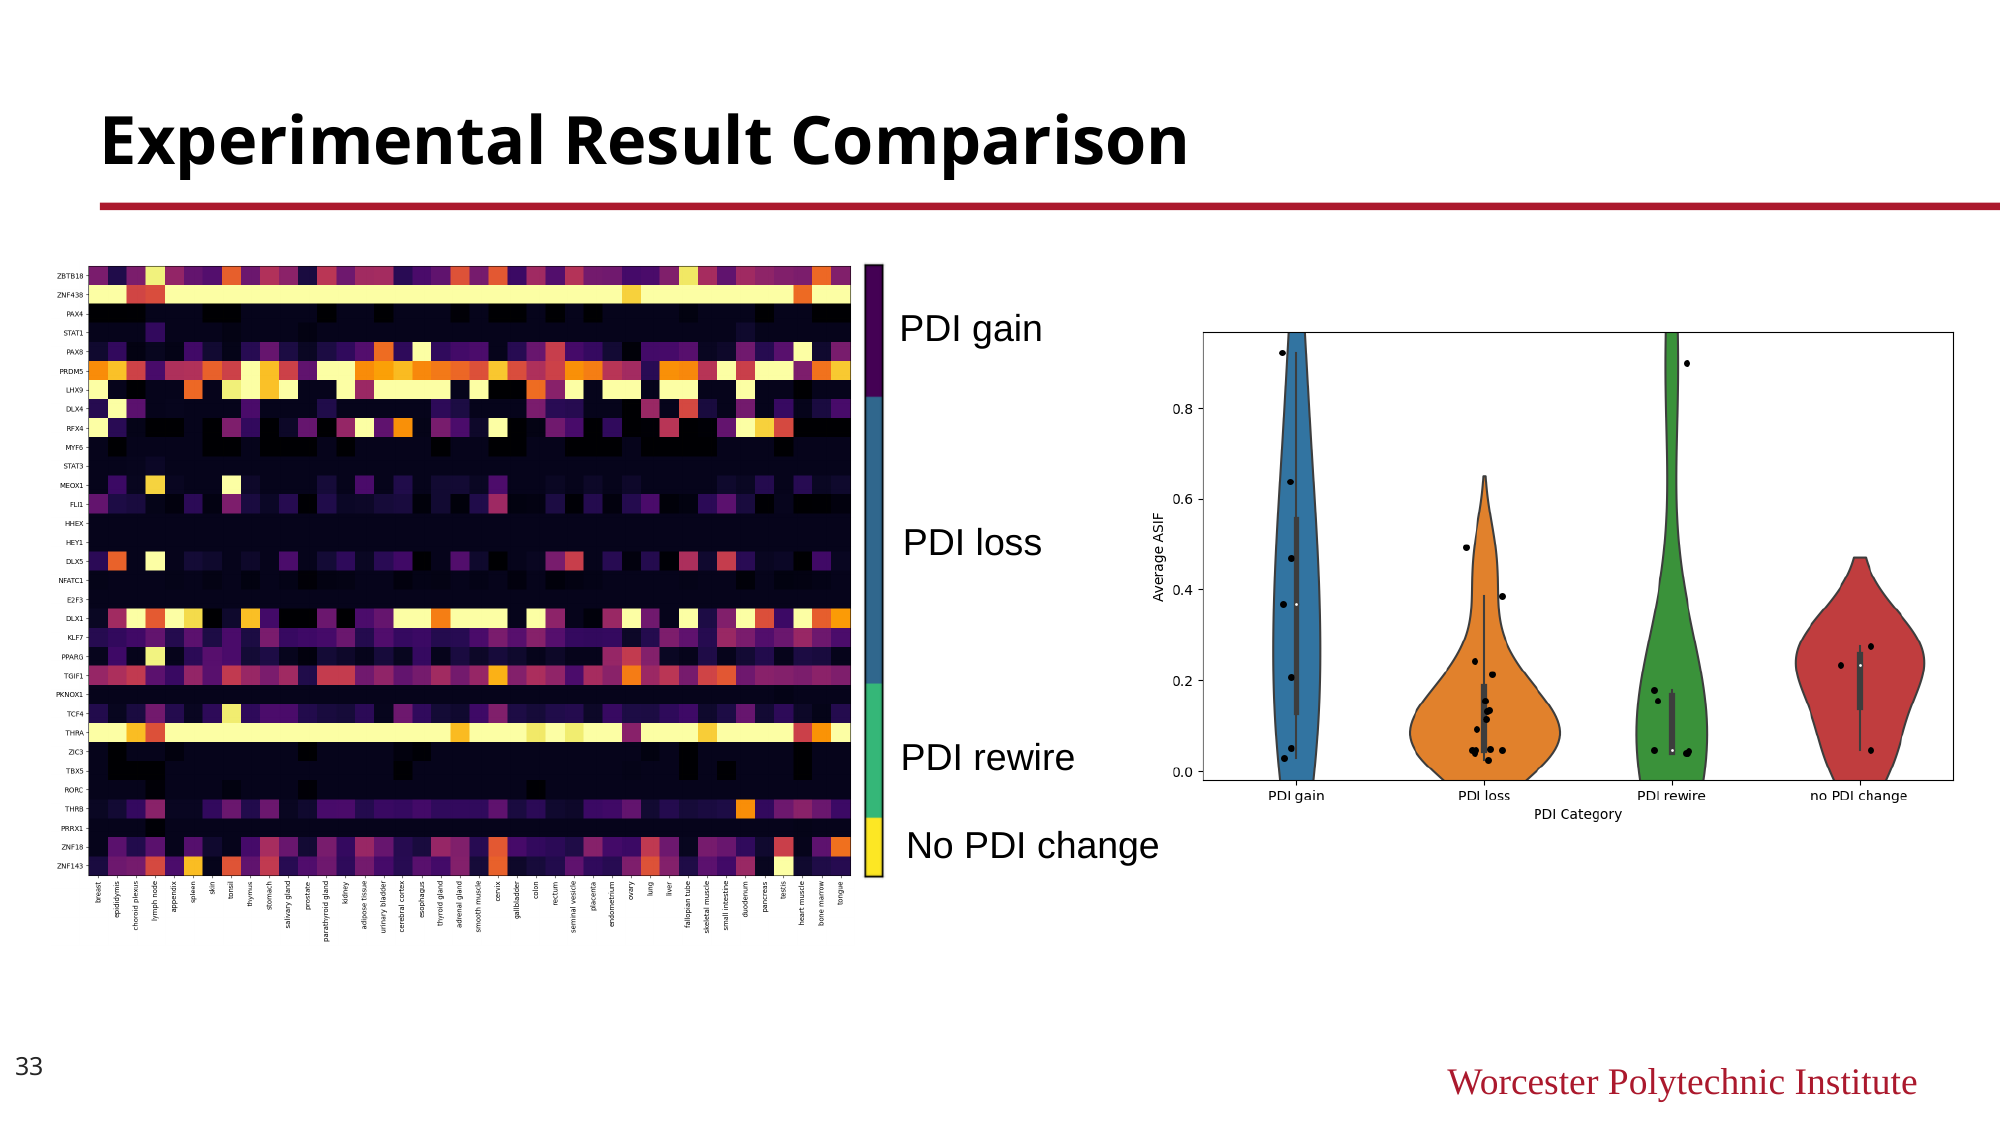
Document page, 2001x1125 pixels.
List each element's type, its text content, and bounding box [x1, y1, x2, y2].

text_box PDI gain [898, 299, 1059, 357]
text_box PDI rewire [898, 728, 1091, 786]
picture [1143, 322, 1962, 831]
title Experimental Result Comparison [99, 93, 1900, 184]
text_box No PDI change [898, 817, 1176, 874]
text_box PDI loss [898, 514, 1058, 571]
picture [51, 248, 898, 947]
